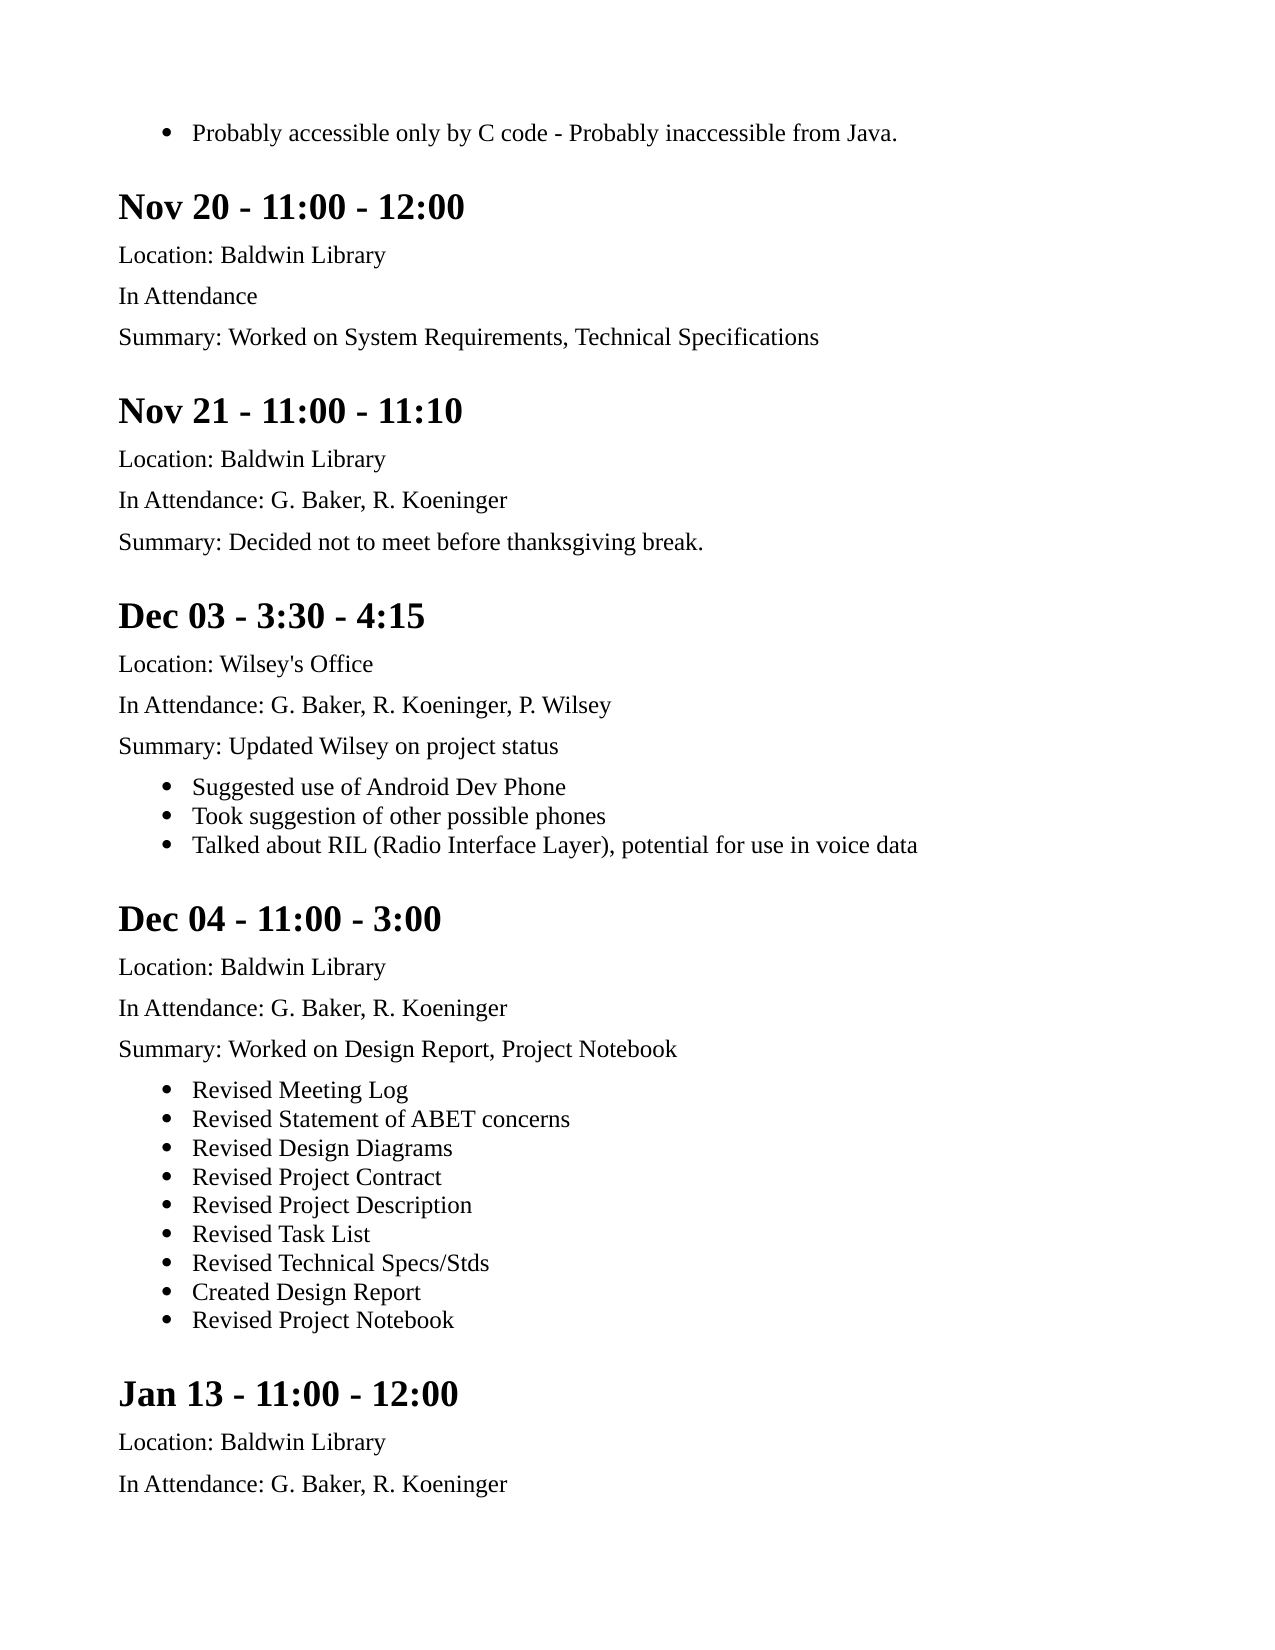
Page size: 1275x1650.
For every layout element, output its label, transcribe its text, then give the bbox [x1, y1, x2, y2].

subtitle Nov 20 - 11:00 - 12:00 [118, 184, 1157, 227]
text Location: Baldwin Library [118, 1427, 1157, 1456]
list Revised Task List [162, 1219, 1157, 1248]
list Revised Meeting Log [162, 1076, 1157, 1104]
list Created Design Report [162, 1277, 1157, 1306]
text Summary: Updated Wilsey on project status [118, 731, 1157, 760]
text Location: Baldwin Library [118, 952, 1157, 981]
list Talked about RIL (Radio Interface Layer), potential for use in voice data [162, 830, 1157, 859]
list Suggested use of Android Dev Phone [162, 772, 1157, 801]
list Took suggestion of other possible phones [162, 801, 1157, 830]
list Revised Technical Specs/Stds [162, 1248, 1157, 1277]
list Revised Design Diagrams [162, 1133, 1157, 1162]
text Summary: Worked on Design Report, Project Notebook [118, 1034, 1157, 1063]
text In Attendance [118, 281, 1157, 310]
text Location: Baldwin Library [118, 444, 1157, 473]
text In Attendance: G. Baker, R. Koeninger [118, 486, 1157, 514]
text In Attendance: G. Baker, R. Koeninger [118, 993, 1157, 1022]
subtitle Dec 03 - 3:30 - 4:15 [118, 593, 1157, 636]
text In Attendance: G. Baker, R. Koeninger, P. Wilsey [118, 690, 1157, 719]
list Revised Project Notebook [162, 1306, 1157, 1334]
text In Attendance: G. Baker, R. Koeninger [118, 1469, 1157, 1497]
text Location: Wilsey's Office [118, 649, 1157, 677]
list Revised Statement of ABET concerns [162, 1104, 1157, 1133]
list Revised Project Contract [162, 1162, 1157, 1191]
subtitle Nov 21 - 11:00 - 11:10 [118, 389, 1157, 432]
subtitle Dec 04 - 11:00 - 3:00 [118, 896, 1157, 939]
text Summary: Worked on System Requirements, Technical Specifications [118, 322, 1157, 351]
list Probably accessible only by C code - Probably inaccessible from Java. [162, 118, 1157, 147]
text Location: Baldwin Library [118, 240, 1157, 269]
subtitle Jan 13 - 11:00 - 12:00 [118, 1372, 1157, 1415]
list Revised Project Description [162, 1191, 1157, 1219]
text Summary: Decided not to meet before thanksgiving break. [118, 527, 1157, 556]
